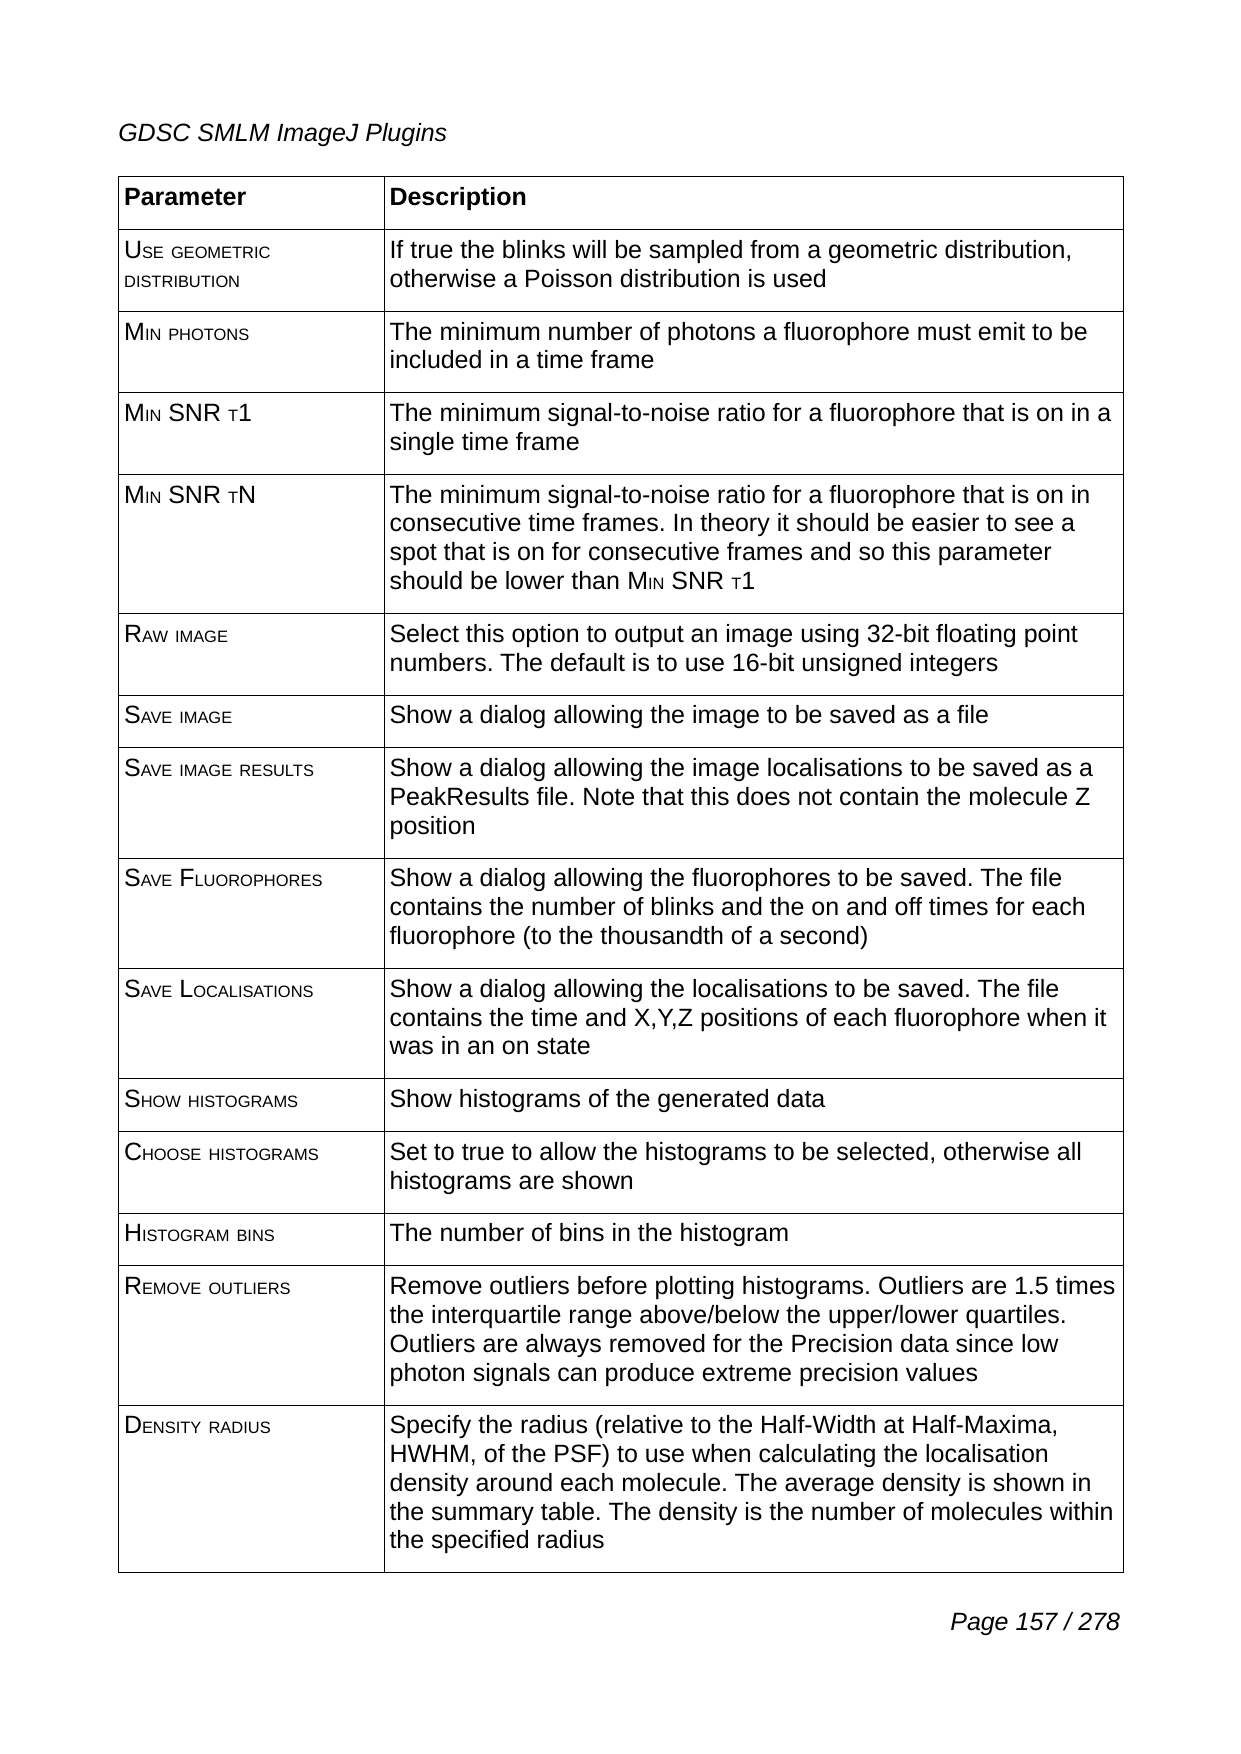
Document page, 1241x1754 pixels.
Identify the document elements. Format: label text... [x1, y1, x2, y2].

table_cell Show histograms of the generated data [385, 1079, 1123, 1131]
table_cell Select this option to output an image using 32-bit floating point numbers. The default is to use 16-bit unsigned integers [385, 614, 1123, 694]
table_cell Specify the radius (relative to the Half-Width at Half-Maxima, HWHM, of the PSF) to use when calculating the localisation density around each molecule. The average density is shown in the summary table. The density is the number of molecules within the specified radius [385, 1406, 1123, 1572]
table_cell Save image [119, 696, 384, 747]
table_cell The number of bins in the histogram [385, 1214, 1123, 1265]
table_cell The minimum signal-to-noise ratio for a fluorophore that is on in a single time frame [385, 393, 1123, 474]
table_cell Show a dialog allowing the localisations to be saved. The file contains the time and X,Y,Z positions of each fluorophore when it was in an on state [385, 969, 1123, 1078]
table_cell Show a dialog allowing the image localisations to be saved as a PeakResults file. Note that this does not contain the molecule Z position [385, 748, 1123, 858]
table_cell The minimum signal-to-noise ratio for a fluorophore that is on in consecutive time frames. In theory it should be easier to see a spot that is on for consecutive frames and so this parameter should be lower than Min SNR t1 [385, 475, 1123, 613]
table_cell Show a dialog allowing the image to be saved as a file [385, 696, 1123, 747]
table_cell If true the blinks will be sampled from a geometric distribution, otherwise a Poisson distribution is used [385, 230, 1123, 311]
table_header Description [385, 177, 1123, 229]
table_cell Save image results [119, 748, 384, 858]
table_cell Save Localisations [119, 969, 384, 1078]
table_cell Min SNR tN [119, 475, 384, 613]
table_cell Remove outliers before plotting histograms. Outliers are 1.5 times the interquartile range above/below the upper/lower quartiles. Outliers are always removed for the Precision data since low photon signals can produce extreme precision values [385, 1266, 1123, 1404]
table_cell Min photons [119, 312, 384, 392]
table_cell Set to true to allow the histograms to be selected, otherwise all histograms are shown [385, 1132, 1123, 1213]
table_header Parameter [119, 177, 384, 229]
table_cell The minimum number of photons a fluorophore must emit to be included in a time frame [385, 312, 1123, 392]
table_cell Density radius [119, 1406, 384, 1572]
table_cell Show a dialog allowing the fluorophores to be saved. The file contains the number of blinks and the on and off times for each fluorophore (to the thousandth of a second) [385, 859, 1123, 968]
table_cell Raw image [119, 614, 384, 694]
table_cell Remove outliers [119, 1266, 384, 1404]
table_cell Save Fluorophores [119, 859, 384, 968]
table_cell Histogram bins [119, 1214, 384, 1265]
table_cell Min SNR t1 [119, 393, 384, 474]
table_cell Show histograms [119, 1079, 384, 1131]
table_cell Choose histograms [119, 1132, 384, 1213]
table_cell Use geometric distribution [119, 230, 384, 311]
